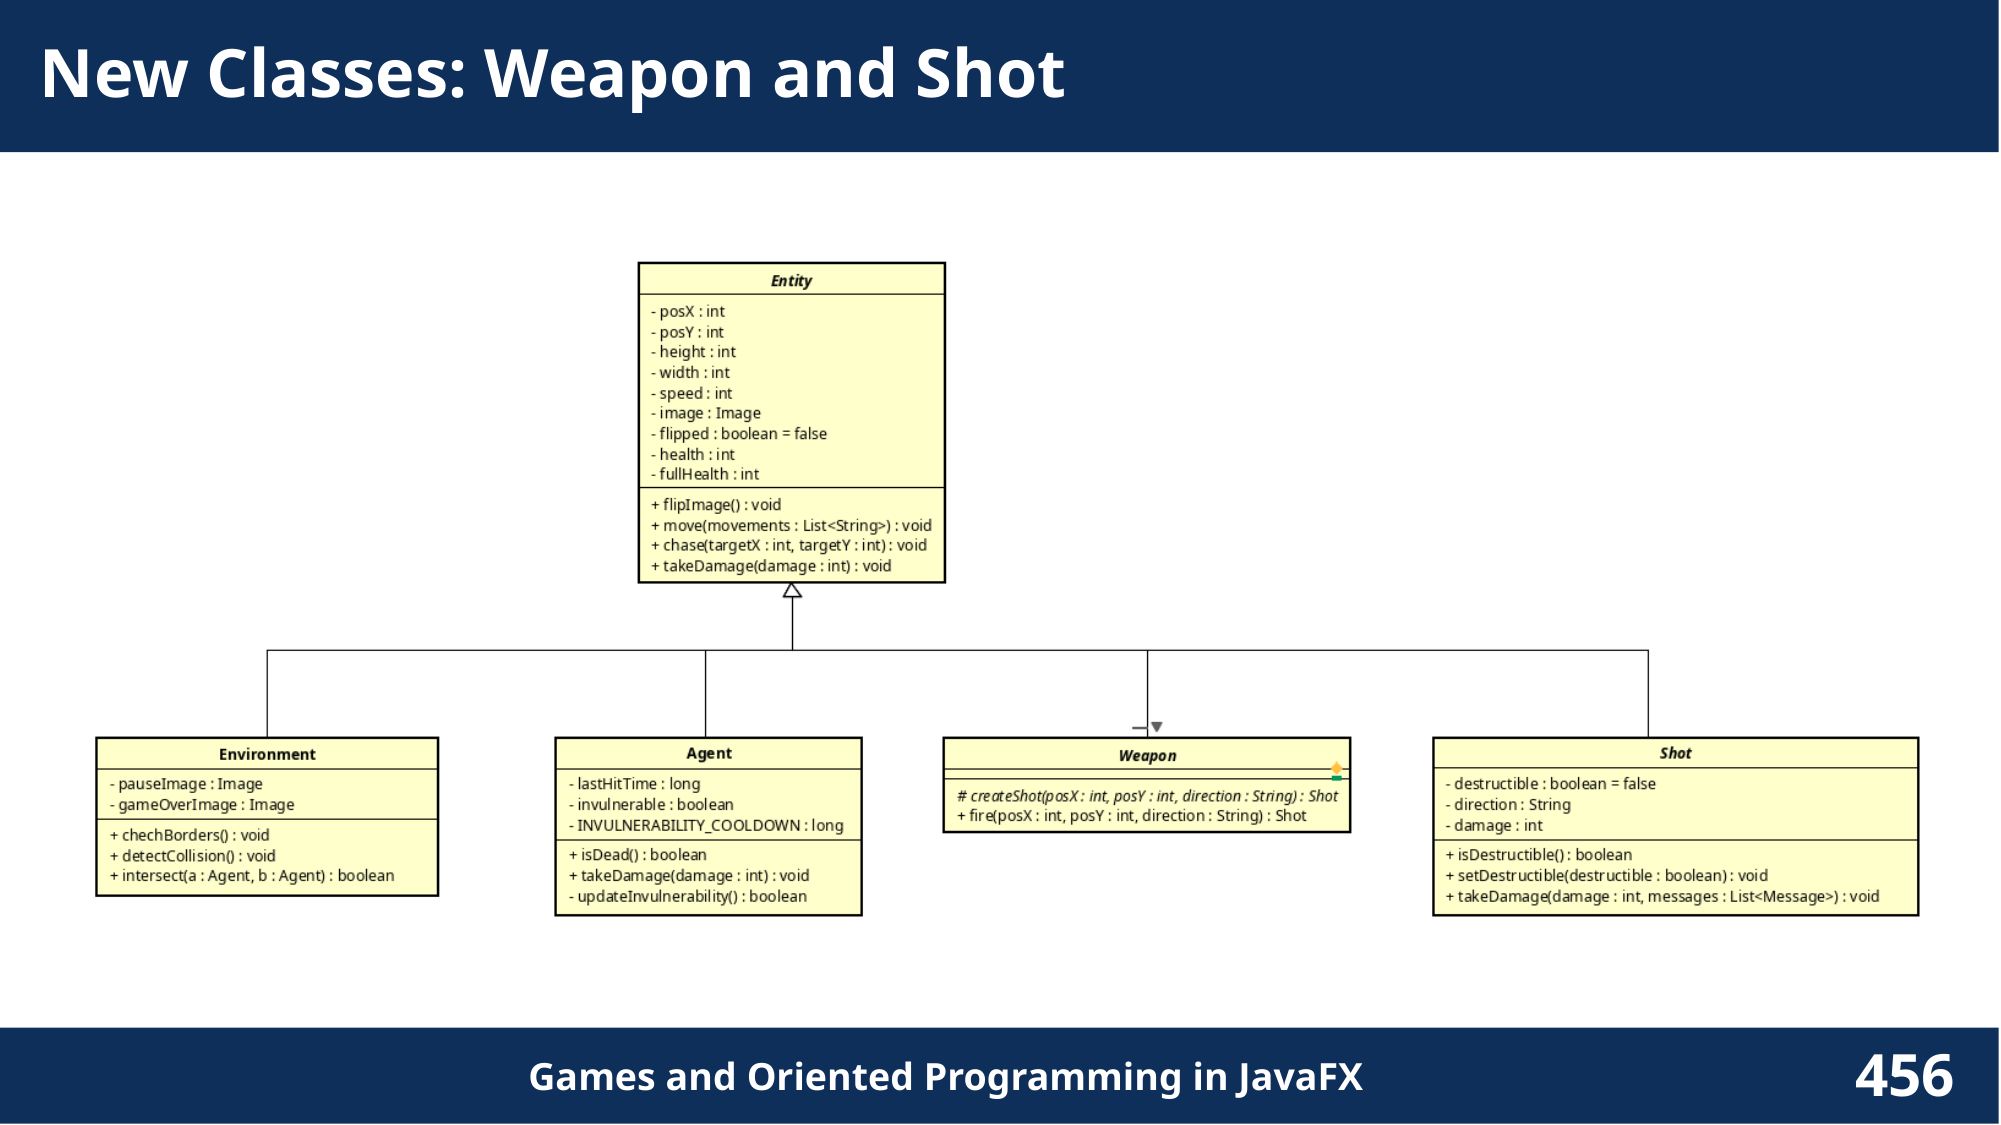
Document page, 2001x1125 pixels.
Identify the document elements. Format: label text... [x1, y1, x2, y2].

text_box New Classes: Weapon and Shot [25, 23, 1999, 119]
picture [88, 219, 1938, 957]
